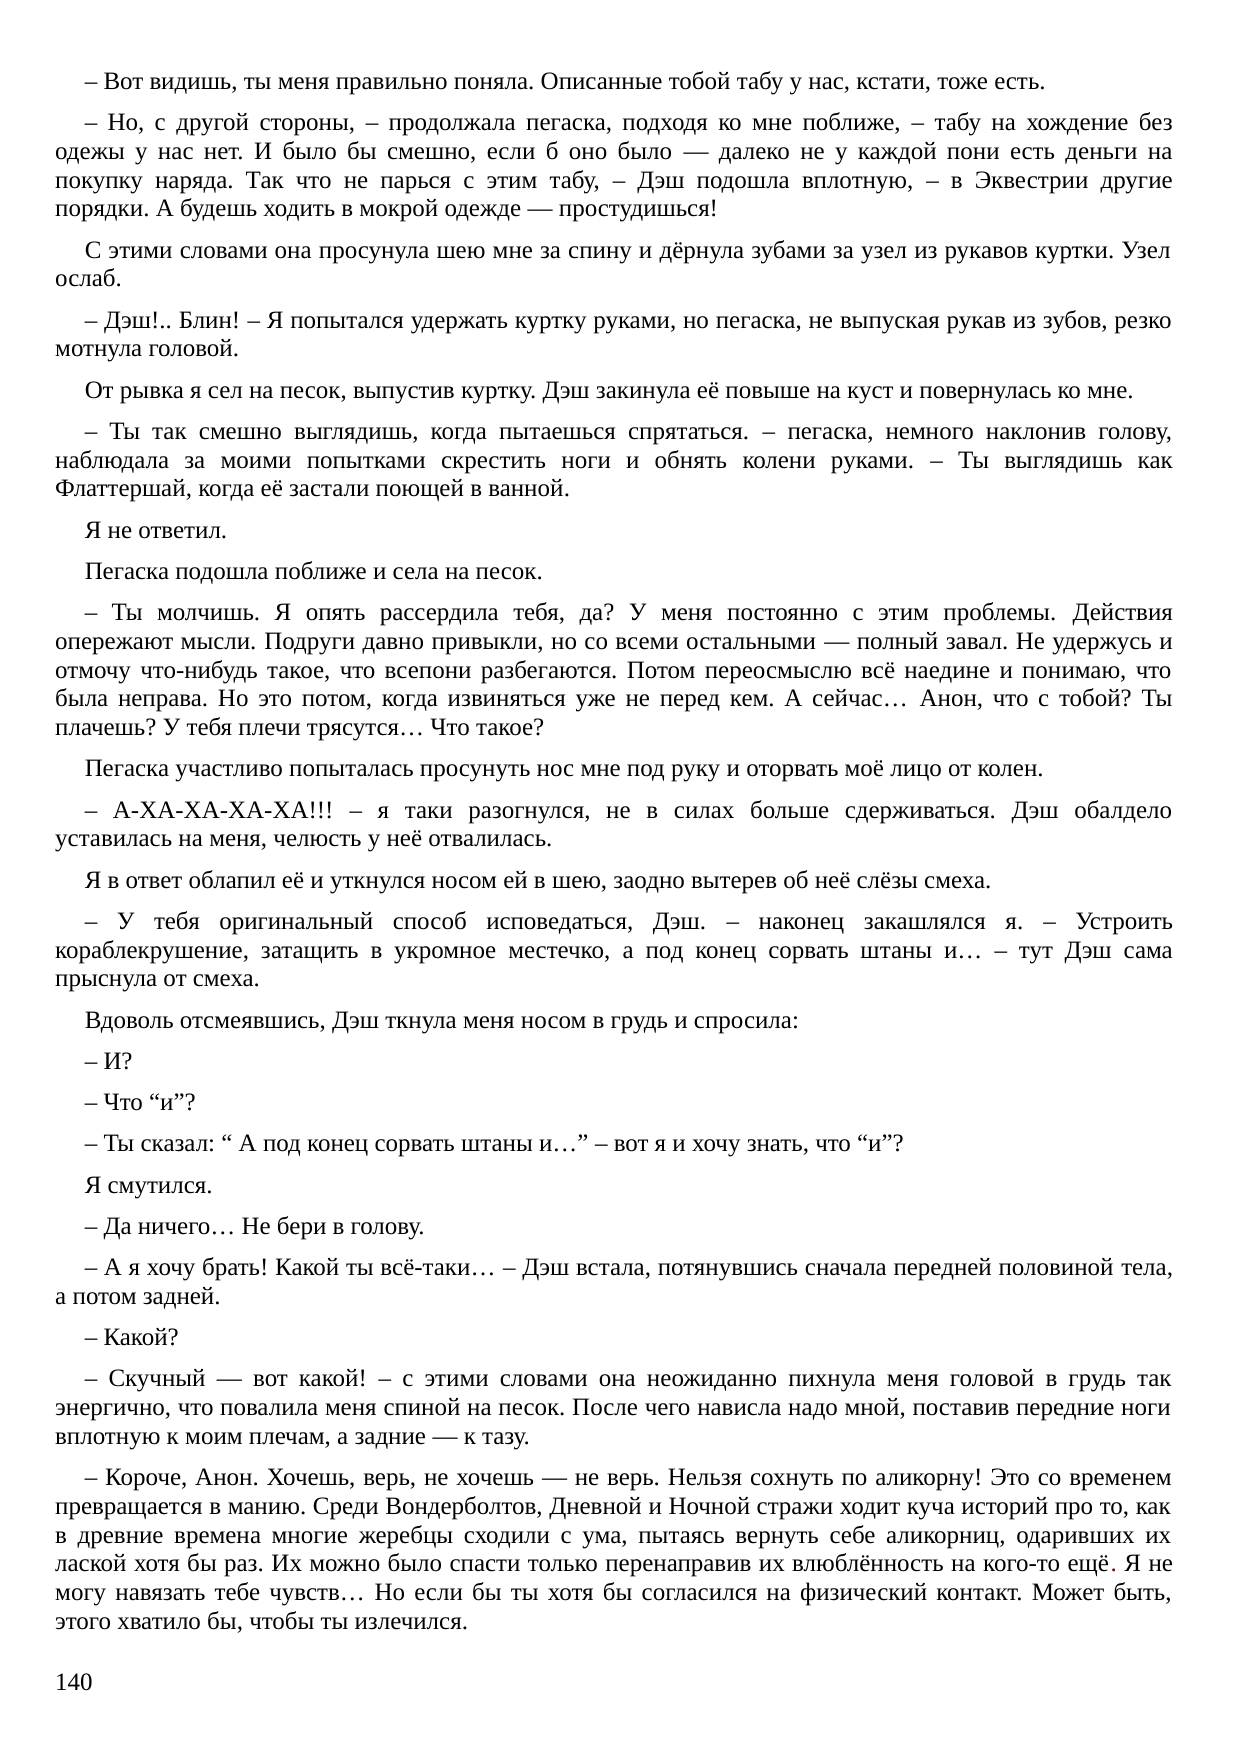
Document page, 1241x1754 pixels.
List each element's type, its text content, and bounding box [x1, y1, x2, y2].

text Я смутился. [55, 1170, 1173, 1198]
text – Короче, Анон. Хочешь, верь, не хочешь — не верь. Нельзя сохнуть по аликорну! Это со временем превращается в манию. Среди Вондерболтов, Дневной и Ночной стражи ходит куча историй про то, как в древние времена многие жеребцы сходили с ума, пытаясь вернуть себе аликорниц, одаривших их лаской хотя бы раз. Их можно было спасти только перенаправив их влюблённость на кого-то ещё. Я не могу навязать тебе чувств… Но если бы ты хотя бы согласился на физический контакт. Может быть, этого хватило бы, чтобы ты излечился. [55, 1462, 1173, 1635]
text – Какой? [55, 1322, 1173, 1351]
text – Ты так смешно выглядишь, когда пытаешься спрятаться. – пегаска, немного наклонив голову, наблюдала за моими попытками скрестить ноги и обнять колени руками. – Ты выглядишь как Флаттершай, когда её застали поющей в ванной. [55, 416, 1173, 502]
text – Вот видишь, ты меня правильно поняла. Описанные тобой табу у нас, кстати, тоже есть. [55, 66, 1173, 95]
text Я в ответ облапил её и уткнулся носом ей в шею, заодно вытерев об неё слёзы смеха. [55, 865, 1173, 893]
text – Ты молчишь. Я опять рассердила тебя, да? У меня постоянно с этим проблемы. Действия опережают мысли. Подруги давно привыкли, но со всеми остальными — полный завал. Не удержусь и отмочу что-нибудь такое, что всепони разбегаются. Потом переосмыслю всё наедине и понимаю, что была неправа. Но это потом, когда извиняться уже не перед кем. А сейчас… Анон, что с тобой? Ты плачешь? У тебя плечи трясутся… Что такое? [55, 597, 1173, 741]
text – Да ничего… Не бери в голову. [55, 1211, 1173, 1240]
text С этими словами она просунула шею мне за спину и дёрнула зубами за узел из рукавов куртки. Узел ослаб. [55, 235, 1173, 292]
text – Дэш!.. Блин! – Я попытался удержать куртку руками, но пегаска, не выпуская рукав из зубов, резко мотнула головой. [55, 305, 1173, 362]
text – А-ХА-ХА-ХА-ХА!!! – я таки разогнулся, не в силах больше сдерживаться. Дэш обалдело уставилась на меня, челюсть у неё отвалилась. [55, 795, 1173, 852]
text – Скучный — вот какой! – с этими словами она неожиданно пихнула меня головой в грудь так энергично, что повалила меня спиной на песок. После чего нависла надо мной, поставив передние ноги вплотную к моим плечам, а задние — к тазу. [55, 1363, 1173, 1450]
text Вдоволь отсмеявшись, Дэш ткнула меня носом в грудь и спросила: [55, 1005, 1173, 1033]
text – У тебя оригинальный способ исповедаться, Дэш. – наконец закашлялся я. – Устроить кораблекрушение, затащить в укромное местечко, а под конец сорвать штаны и… – тут Дэш сама прыснула от смеха. [55, 906, 1173, 992]
text – Что “и”? [55, 1087, 1173, 1116]
text – А я хочу брать! Какой ты всё-таки… – Дэш встала, потянувшись сначала передней половиной тела, а потом задней. [55, 1252, 1173, 1310]
text Пегаска подошла поближе и села на песок. [55, 556, 1173, 585]
text – И? [55, 1046, 1173, 1075]
text Пегаска участливо попыталась просунуть нос мне под руку и оторвать моё лицо от колен. [55, 753, 1173, 782]
text – Ты сказал: “ А под конец сорвать штаны и…” – вот я и хочу знать, что “и”? [55, 1128, 1173, 1157]
text От рывка я сел на песок, выпустив куртку. Дэш закинула её повыше на куст и повернулась ко мне. [55, 375, 1173, 403]
text Я не ответил. [55, 515, 1173, 543]
text – Но, с другой стороны, – продолжала пегаска, подходя ко мне поближе, – табу на хождение без одежы у нас нет. И было бы смешно, если б оно было — далеко не у каждой пони есть деньги на покупку наряда. Так что не парься с этим табу, – Дэш подошла вплотную, – в Эквестрии другие порядки. А будешь ходить в мокрой одежде — простудишься! [55, 107, 1173, 222]
